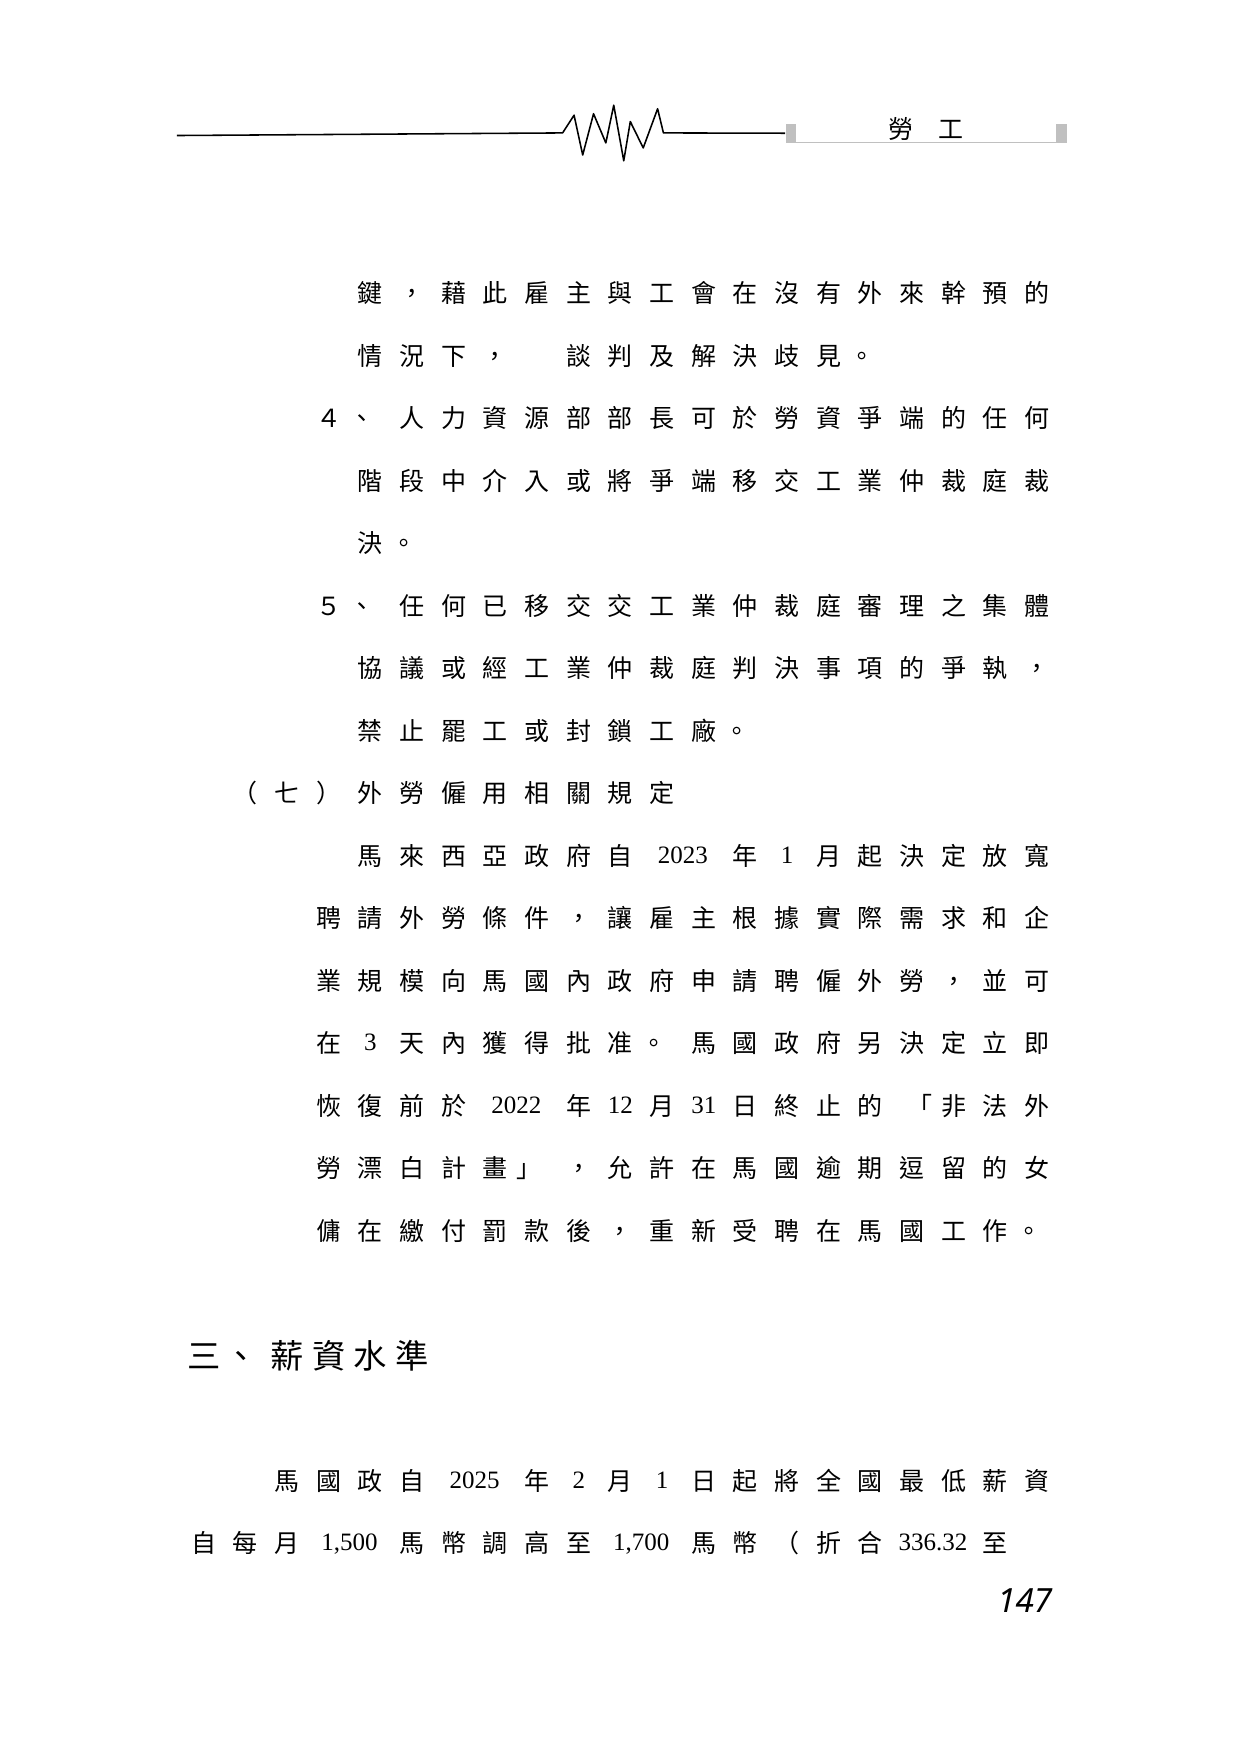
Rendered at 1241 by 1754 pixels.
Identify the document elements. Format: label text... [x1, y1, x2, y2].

text 鍵，藉此雇主與工會在沒有外來幹預的情況下， 談判及解決歧見。 [281, 250, 1058, 375]
text （七）外勞僱用相關規定 [207, 750, 1058, 813]
text ４、人力資源部部長可於勞資爭端的任何階段中介入或將爭端移交工業仲裁庭裁決。 [281, 375, 1058, 563]
text 三、薪資水準 [183, 1313, 1058, 1375]
text 馬來西亞政府自2023年1月起決定放寬聘請外勞條件，讓雇主根據實際需求和企業規模向馬國內政府申請聘僱外勞，並可在3天內獲得批准。馬國政府另決定立即恢復前於2022年12月31日終止的「非法外勞漂白計畫」，允許在馬國逾期逗留的女傭在繳付罰款後，重新受聘在馬國工作。 [281, 813, 1058, 1250]
text 馬國政自2025年2月1日起將全國最低薪資自每月1,500馬幣調高至1,700馬幣（折合336.32至 [183, 1438, 1058, 1563]
text ５、任何已移交交工業仲裁庭審理之集體協議或經工業仲裁庭判決事項的爭執，禁止罷工或封鎖工廠。 [281, 563, 1058, 750]
